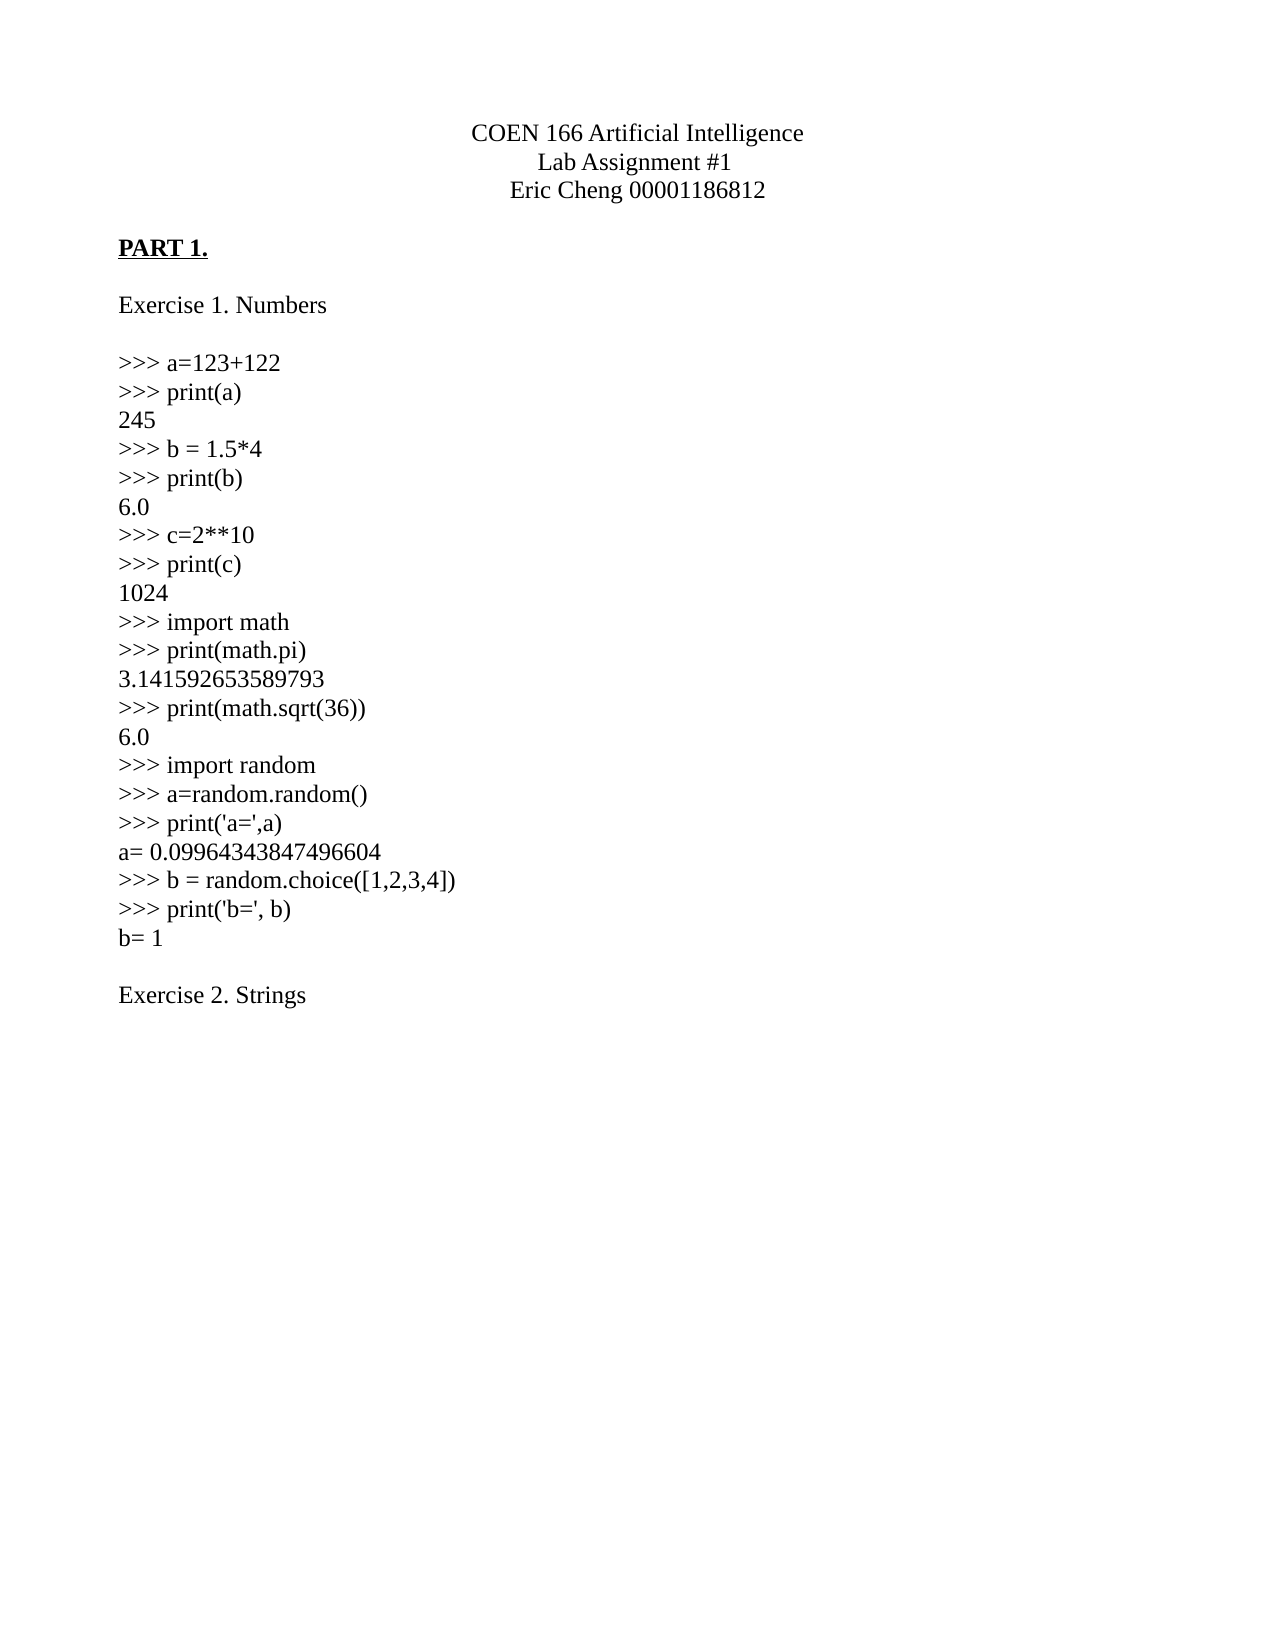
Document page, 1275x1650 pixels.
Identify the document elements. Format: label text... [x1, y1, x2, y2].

text b= 1 [118, 923, 1157, 952]
text >>> c=2**10 [118, 521, 1157, 549]
text Lab Assignment #1 [118, 147, 1157, 176]
text PART 1. [118, 233, 1157, 262]
text 245 [118, 406, 1157, 434]
text 1024 [118, 578, 1157, 607]
text COEN 166 Artificial Intelligence [118, 118, 1157, 147]
text >>> import random [118, 751, 1157, 779]
text >>> print(b) [118, 463, 1157, 492]
text >>> print('b=', b) [118, 894, 1157, 923]
text >>> print(c) [118, 549, 1157, 578]
text >>> b = 1.5*4 [118, 434, 1157, 463]
text >>> a=123+122 [118, 348, 1157, 377]
text Exercise 1. Numbers [118, 291, 1157, 319]
text >>> b = random.choice([1,2,3,4]) [118, 866, 1157, 894]
text >>> print(a) [118, 377, 1157, 406]
text Eric Cheng 00001186812 [118, 176, 1157, 204]
text 6.0 [118, 722, 1157, 751]
text Exercise 2. Strings [118, 981, 1157, 1009]
text >>> a=random.random() [118, 779, 1157, 808]
text 3.141592653589793 [118, 664, 1157, 693]
text >>> print(math.pi) [118, 636, 1157, 664]
text 6.0 [118, 492, 1157, 521]
text >>> print('a=',a) [118, 808, 1157, 837]
text >>> print(math.sqrt(36)) [118, 693, 1157, 722]
text >>> import math [118, 607, 1157, 636]
text a= 0.09964343847496604 [118, 837, 1157, 866]
